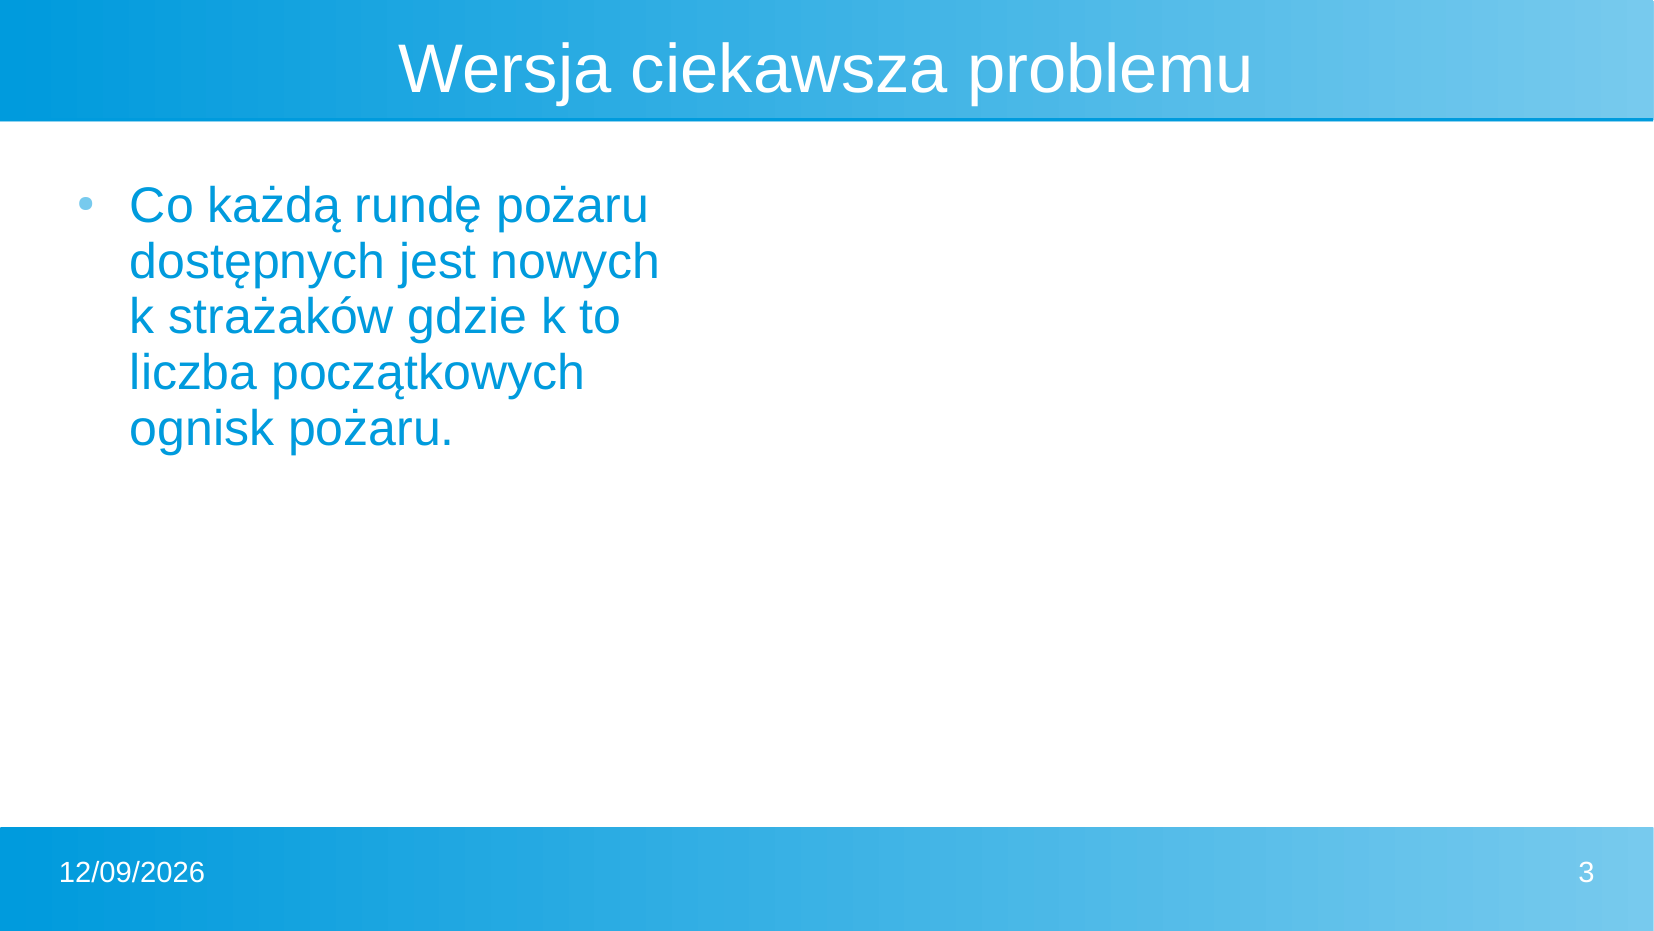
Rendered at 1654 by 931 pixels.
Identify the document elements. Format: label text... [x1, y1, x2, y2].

list Co każdą rundę pożaru dostępnych jest nowych k strażaków gdzie k to liczba początkowych ognisk pożaru. [59, 177, 676, 768]
title Wersja ciekawsza problemu [59, 29, 1595, 108]
